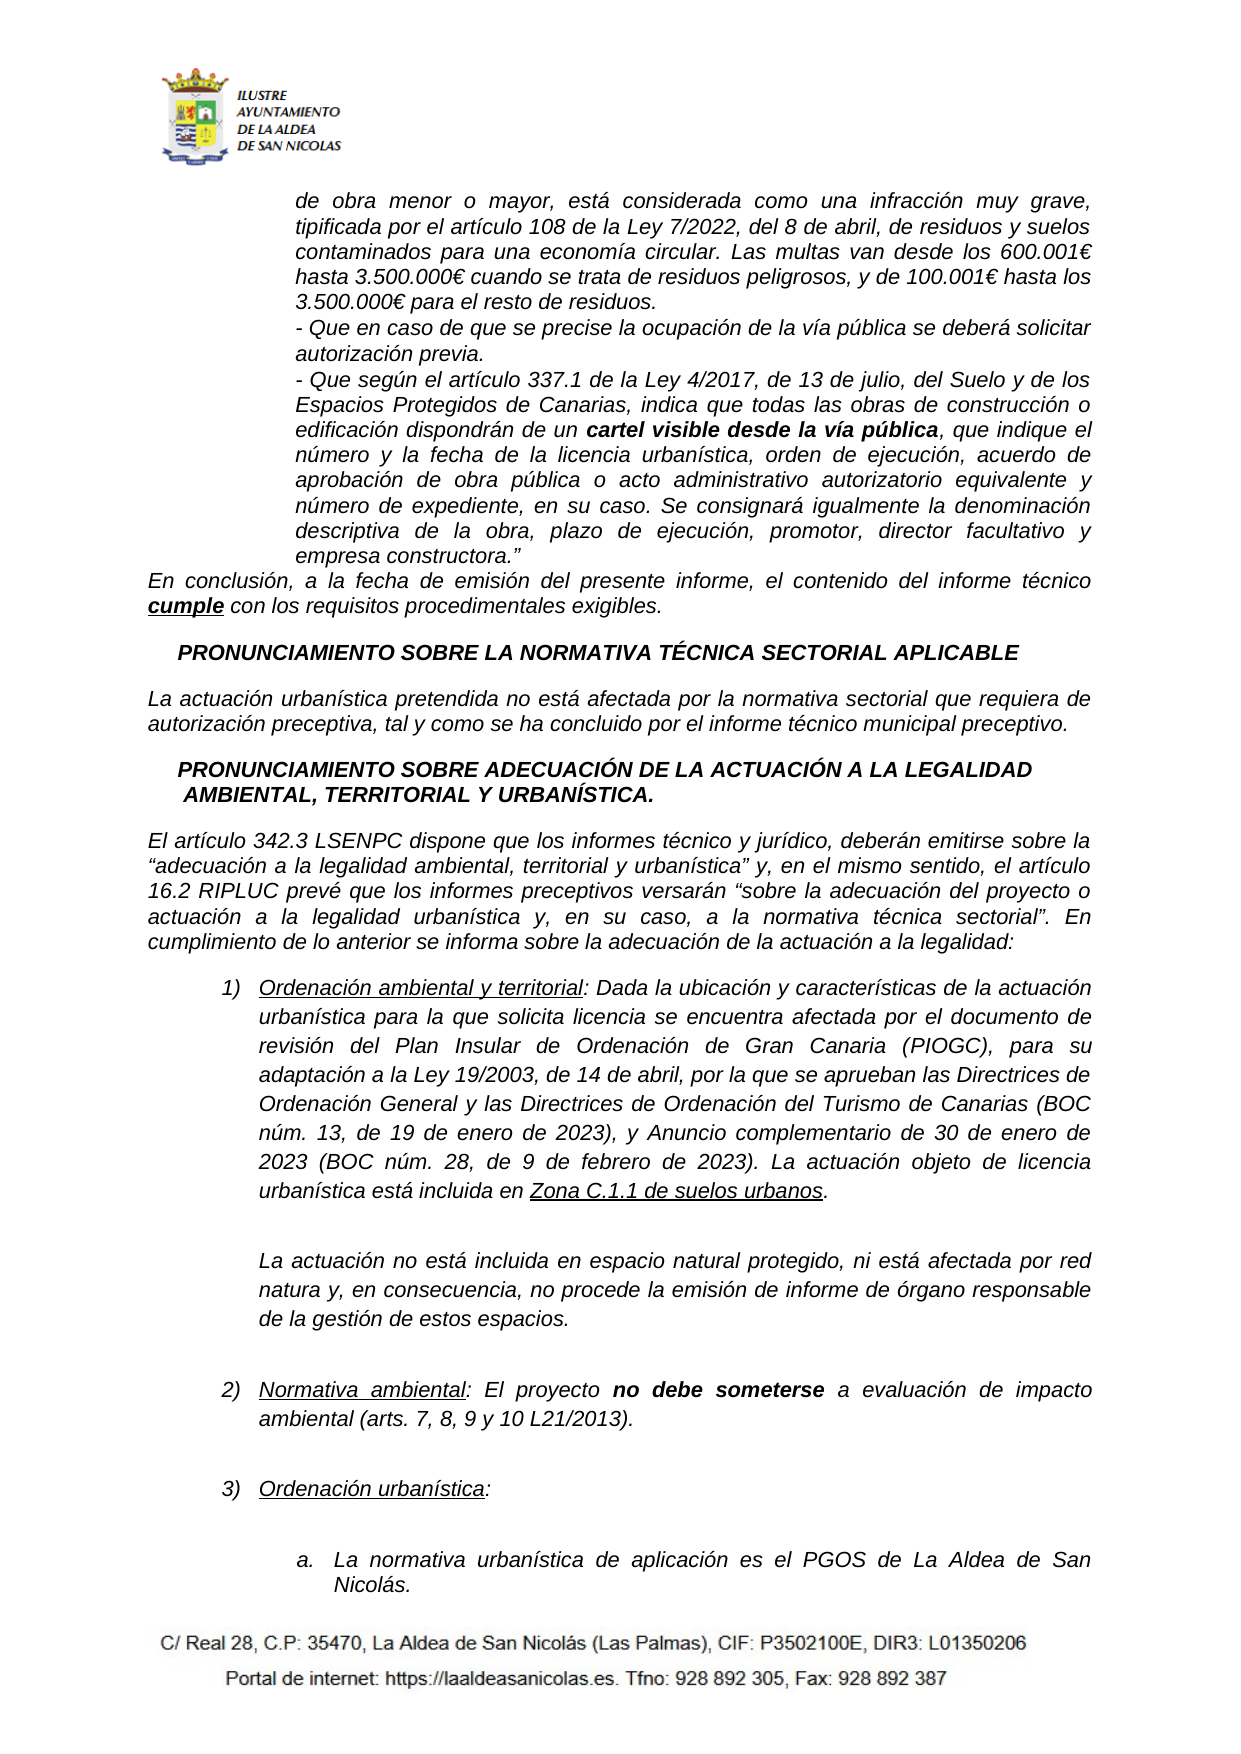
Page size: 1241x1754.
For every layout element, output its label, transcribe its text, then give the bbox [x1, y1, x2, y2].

list La actuación no está incluida en espacio natural protegido, ni está afectada por red natura y, en consecuencia, no procede la emisión de informe de órgano responsable de la gestión de estos espacios. [259, 1248, 1093, 1331]
text de obra menor o mayor, está considerada como una infracción muy grave, tipificada por el artículo 108 de la Ley 7/2022, del 8 de abril, de residuos y suelos contaminados para una economía circular. Las multas van desde los 600.001€ hasta 3.500.000€ cuando se trata de residuos peligrosos, y de 100.001€ hasta los 3.500.000€ para el resto de residuos. [295, 188, 1092, 314]
list Ordenación ambiental y territorial: Dada la ubicación y características de la actuación urbanística para la que solicita licencia se encuentra afectada por el documento de revisión del Plan Insular de Ordenación de Gran Canaria (PIOGC), para su adaptación a la Ley 19/2003, de 14 de abril, por la que se aprueban las Directrices de Ordenación General y las Directrices de Ordenación del Turismo de Canarias (BOC núm. 13, de 19 de enero de 2023), y Anuncio complementario de 30 de enero de 2023 (BOC núm. 28, de 9 de febrero de 2023). La actuación objeto de licencia urbanística está incluida en Zona C.1.1 de suelos urbanos. [221, 975, 1093, 1203]
picture [148, 60, 357, 173]
picture [149, 1627, 1034, 1694]
text En conclusión, a la fecha de emisión del presente informe, el contenido del informe técnico cumple con los requisitos procedimentales exigibles. [148, 568, 1093, 619]
subtitle PRONUNCIAMIENTO SOBRE LA NORMATIVA TÉCNICA SECTORIAL APLICABLE [177, 639, 1093, 665]
text La actuación urbanística pretendida no está afectada por la normativa sectorial que requiera de autorización preceptiva, tal y como se ha concluido por el informe técnico municipal preceptivo. [148, 686, 1093, 736]
list Normativa ambiental: El proyecto no debe someterse a evaluación de impacto ambiental (arts. 7, 8, 9 y 10 L21/2013). [221, 1377, 1093, 1431]
text - Que en caso de que se precise la ocupación de la vía pública se deberá solicitar autorización previa. [295, 315, 1092, 366]
list La normativa urbanística de aplicación es el PGOS de La Aldea de San Nicolás. [296, 1547, 1093, 1597]
text - Que según el artículo 337.1 de la Ley 4/2017, de 13 de julio, del Suelo y de los Espacios Protegidos de Canarias, indica que todas las obras de construcción o edificación dispondrán de un cartel visible desde la vía pública, que indique el número y la fecha de la licencia urbanística, orden de ejecución, acuerdo de aprobación de obra pública o acto administrativo autorizatorio equivalente y número de expediente, en su caso. Se consignará igualmente la denominación descriptiva de la obra, plazo de ejecución, promotor, director facultativo y empresa constructora.” [295, 367, 1092, 568]
subtitle PRONUNCIAMIENTO SOBRE ADECUACIÓN DE LA ACTUACIÓN A LA LEGALIDAD AMBIENTAL, TERRITORIAL Y URBANÍSTICA. [177, 757, 1093, 807]
list Ordenación urbanística: [221, 1476, 1093, 1502]
text El artículo 342.3 LSENPC dispone que los informes técnico y jurídico, deberán emitirse sobre la “adecuación a la legalidad ambiental, territorial y urbanística” y, en el mismo sentido, el artículo 16.2 RIPLUC prevé que los informes preceptivos versarán “sobre la adecuación del proyecto o actuación a la legalidad urbanística y, en su caso, a la normativa técnica sectorial”. En cumplimiento de lo anterior se informa sobre la adecuación de la actuación a la legalidad: [148, 828, 1093, 954]
